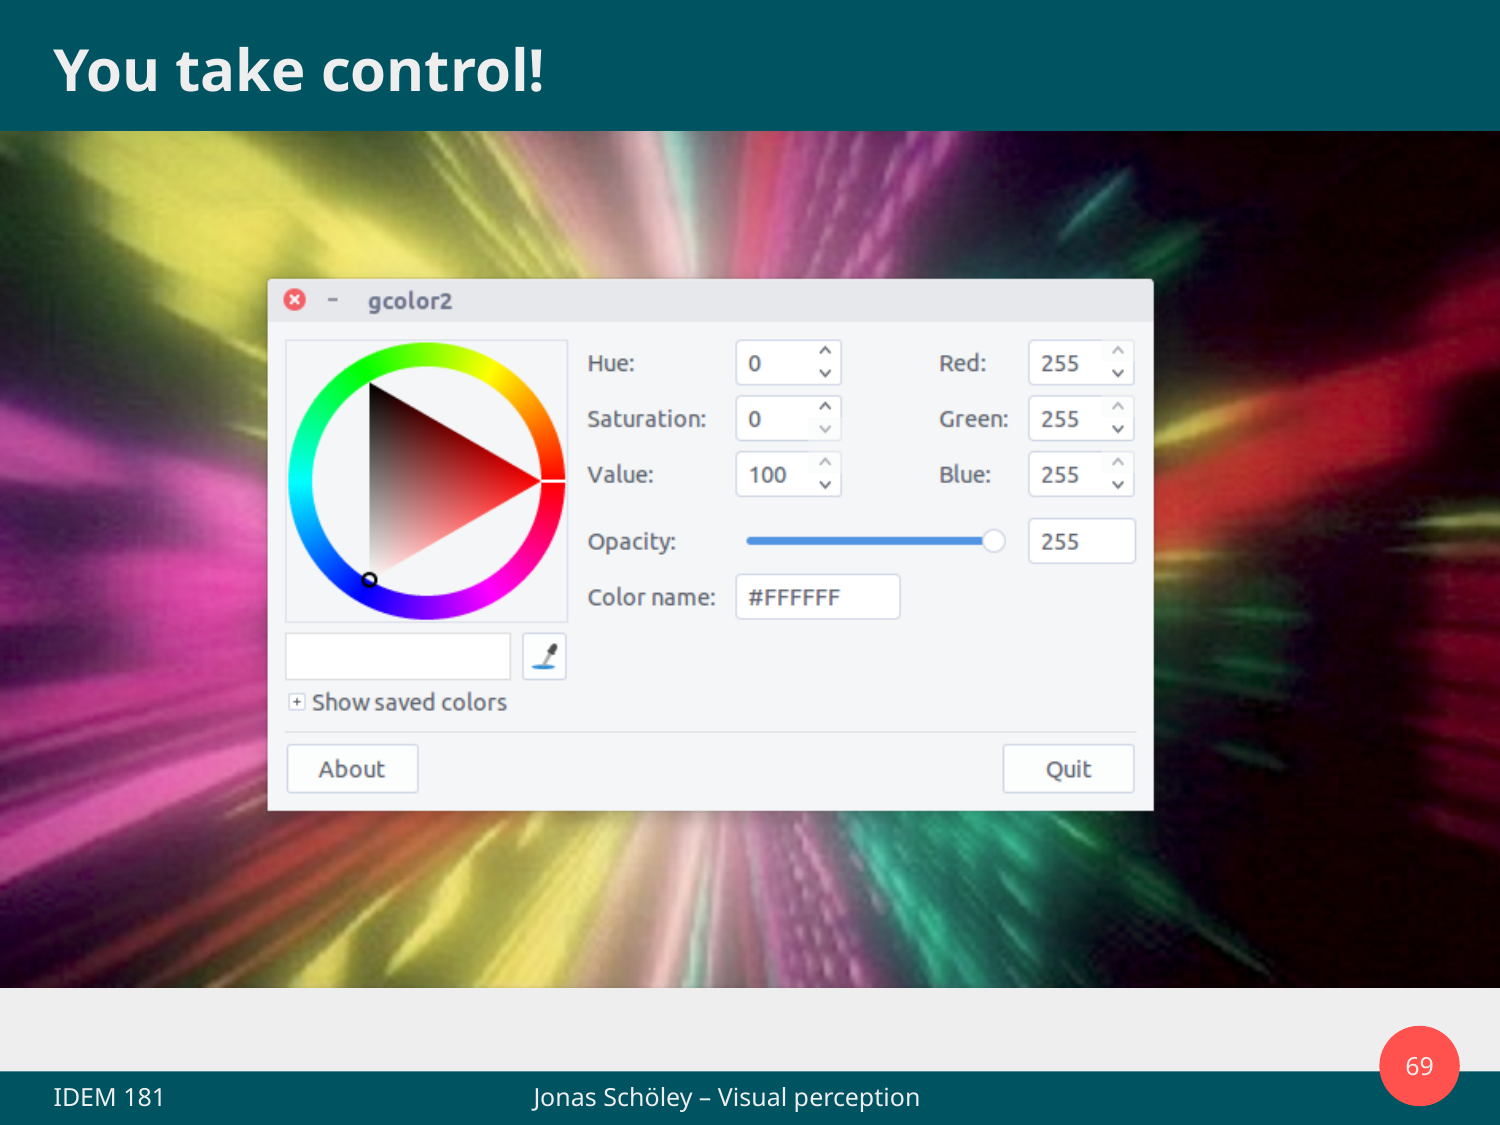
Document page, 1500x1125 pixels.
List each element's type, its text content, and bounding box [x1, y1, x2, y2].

picture [0, 131, 1500, 988]
title You take control! [53, 0, 1447, 141]
